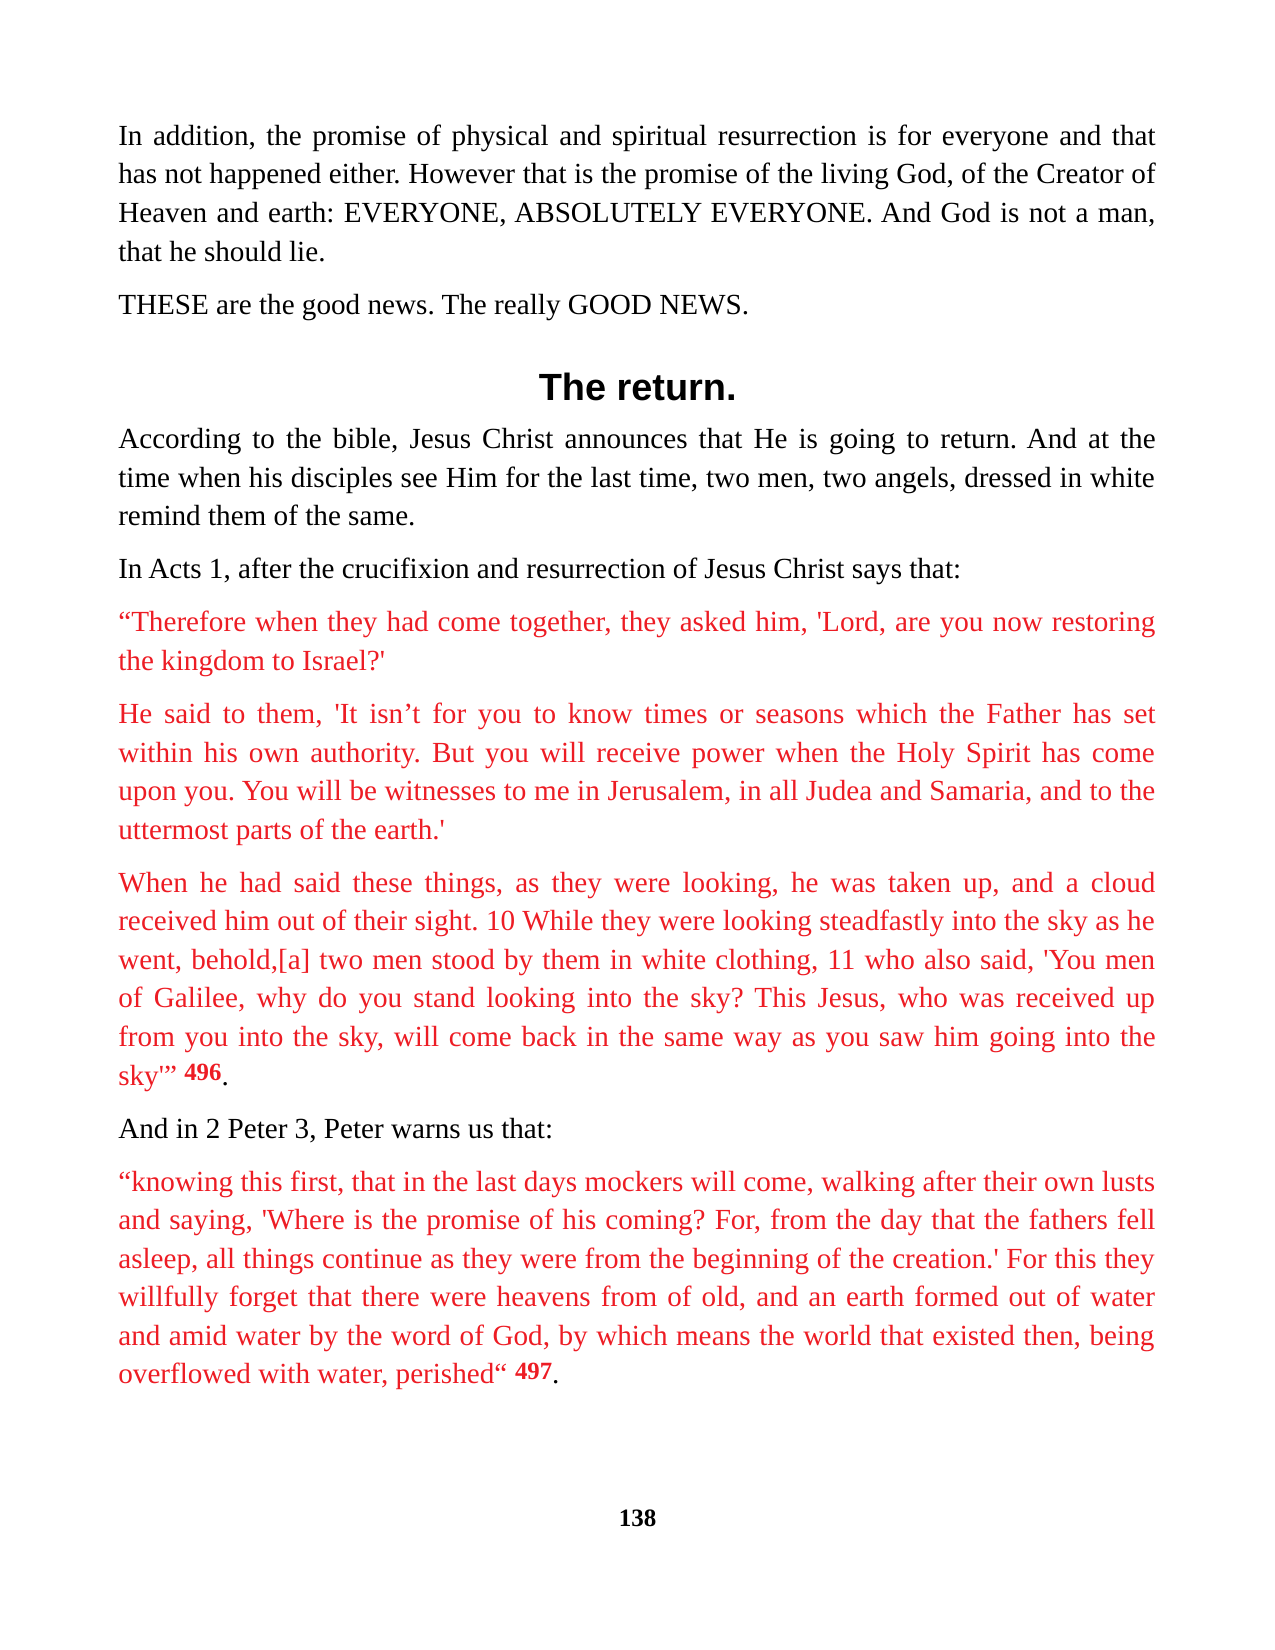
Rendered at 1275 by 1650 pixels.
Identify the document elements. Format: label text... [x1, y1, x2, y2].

text In addition, the promise of physical and spiritual resurrection is for everyone and that has not happened either. However that is the promise of the living God, of the Creator of Heaven and earth: EVERYONE, ABSOLUTELY EVERYONE. And God is not a man, that he should lie. [118, 118, 1157, 267]
text In Acts 1, after the crucifixion and resurrection of Jesus Christ says that: [118, 551, 1157, 585]
text “Therefore when they had come together, they asked him, 'Lord, are you now restoring the kingdom to Israel?' [118, 604, 1157, 677]
text And in 2 Peter 3, Peter warns us that: [118, 1111, 1157, 1144]
text According to the bible, Jesus Christ announces that He is going to return. And at the time when his disciples see Him for the last time, two men, two angels, dressed in white remind them of the same. [118, 421, 1157, 532]
text THESE are the good news. The really GOOD NEWS. [118, 287, 1157, 320]
subtitle The return. [118, 365, 1157, 409]
text He said to them, 'It isn’t for you to know times or seasons which the Father has set within his own authority. But you will receive power when the Holy Spirit has come upon you. You will be witnesses to me in Jerusalem, in all Judea and Samaria, and to the uttermost parts of the earth.' [118, 696, 1157, 845]
text When he had said these things, as they were looking, he was taken up, and a cloud received him out of their sight. 10 While they were looking steadfastly into the sky as he went, behold,[a] two men stood by them in white clothing, 11 who also said, 'You men of Galilee, why do you stand looking into the sky? This Jesus, who was received up from you into the sky, will come back in the same way as you saw him going into the sky'” . [118, 865, 1157, 1091]
text “knowing this first, that in the last days mockers will come, walking after their own lusts and saying, 'Where is the promise of his coming? For, from the day that the fathers fell asleep, all things continue as they were from the beginning of the creation.' For this they willfully forget that there were heavens from of old, and an earth formed out of water and amid water by the word of God, by which means the world that existed then, being overflowed with water, perished“ . [118, 1164, 1157, 1390]
